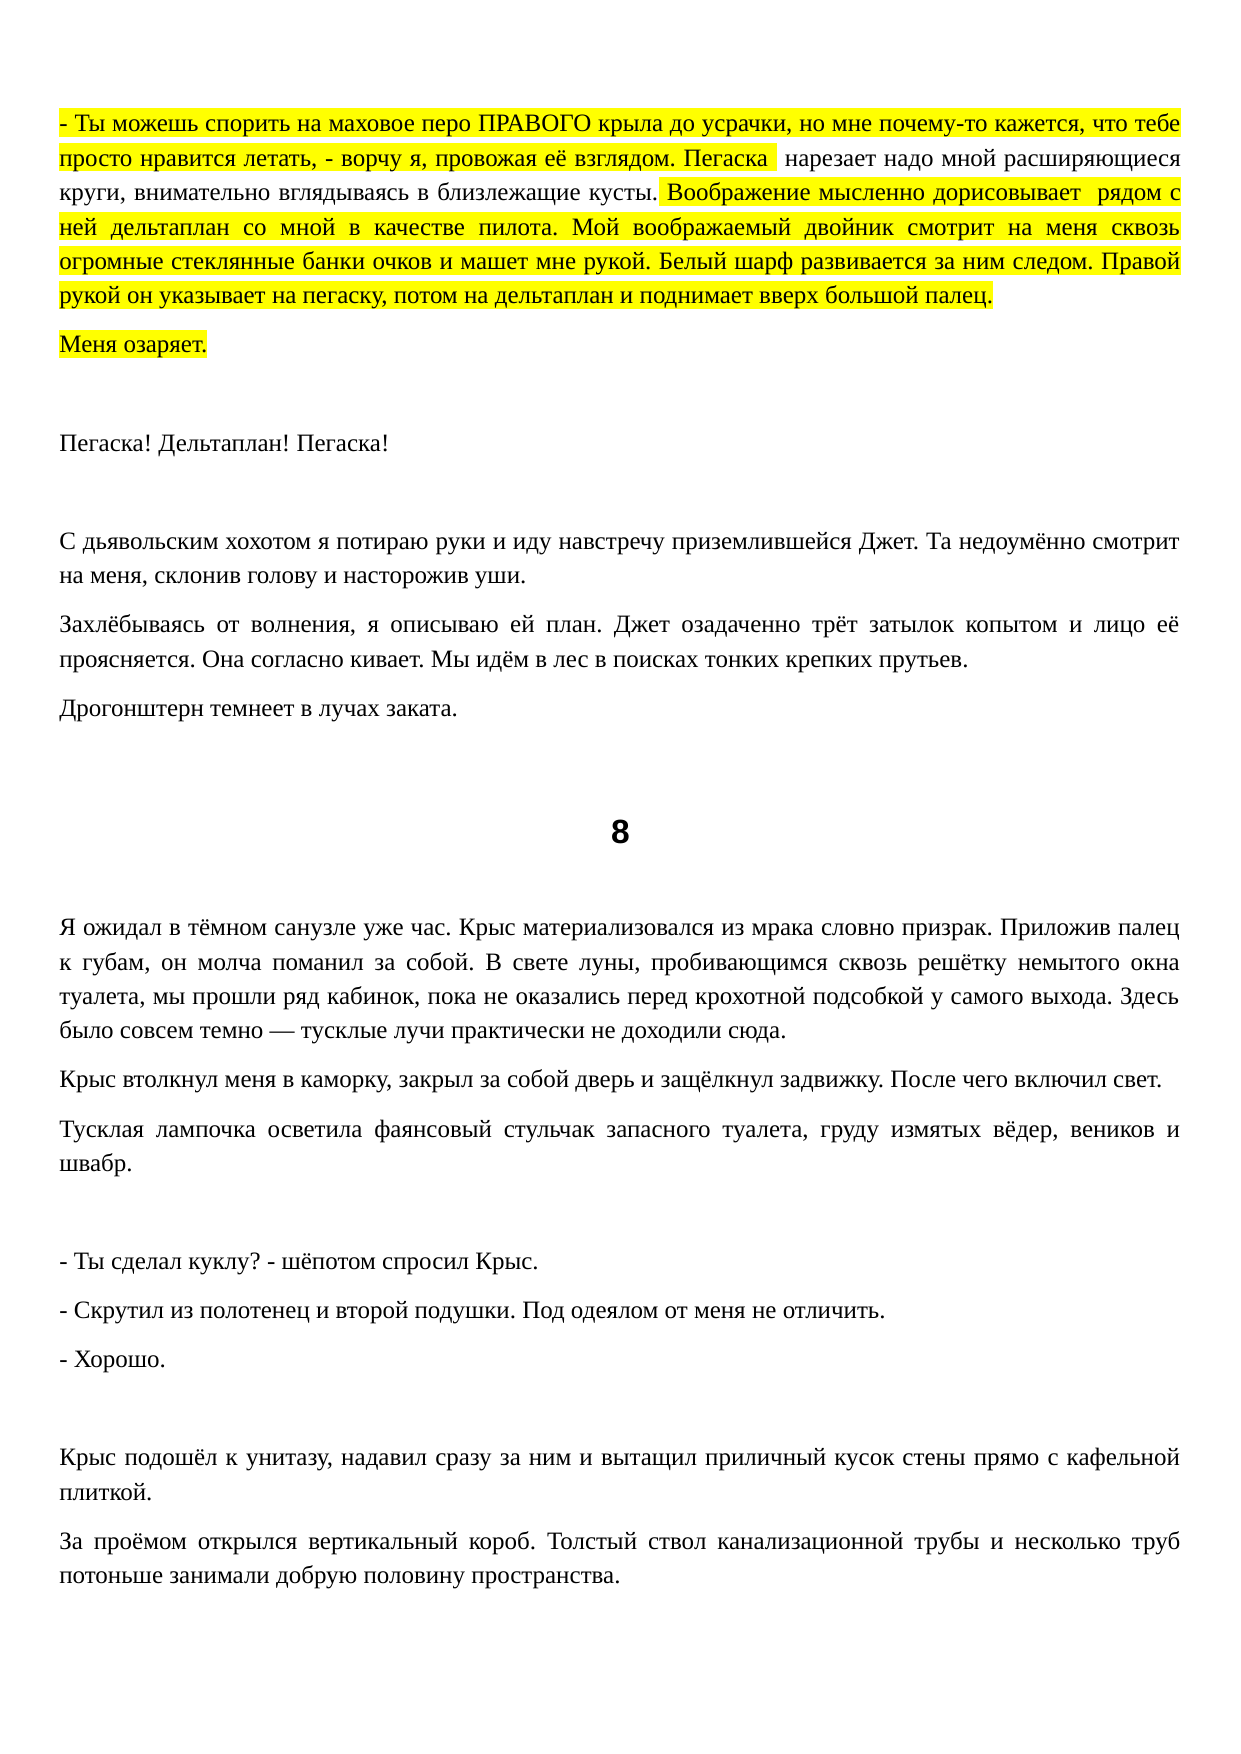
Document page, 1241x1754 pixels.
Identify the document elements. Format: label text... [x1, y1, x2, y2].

text С дьявольским хохотом я потираю руки и иду навстречу приземлившейся Джет. Та недоумённо смотрит на меня, склонив голову и насторожив уши. [59, 526, 1181, 589]
text - Скрутил из полотенец и второй подушки. Под одеялом от меня не отличить. [59, 1295, 1181, 1324]
text Я ожидал в тёмном санузле уже час. Крыс материализовался из мрака словно призрак. Приложив палец к губам, он молча поманил за собой. В свете луны, пробивающимся сквозь решётку немытого окна туалета, мы прошли ряд кабинок, пока не оказались перед крохотной подсобкой у самого выхода. Здесь было совсем темно — тусклые лучи практически не доходили сюда. [59, 912, 1181, 1044]
text Дрогонштерн темнеет в лучах заката. [59, 693, 1181, 722]
text Захлёбываясь от волнения, я описываю ей план. Джет озадаченно трёт затылок копытом и лицо её проясняется. Она согласно кивает. Мы идём в лес в поисках тонких крепких прутьев. [59, 609, 1181, 673]
text - Ты сделал куклу? - шёпотом спросил Крыс. [59, 1246, 1181, 1275]
text - Ты можешь спорить на маховое перо ПРАВОГО крыла до усрачки, но мне почему-то кажется, что тебе просто нравится летать, - ворчу я, провожая её взглядом. Пегаска нарезает надо мной расширяющиеся круги, внимательно вглядываясь в близлежащие кусты. Воображение мысленно дорисовывает рядом с ней дельтаплан со мной в качестве пилота. Мой воображаемый двойник смотрит на меня сквозь огромные стеклянные банки очков и машет мне рукой. Белый шарф развивается за ним следом. Правой рукой он указывает на пегаску, потом на дельтаплан и поднимает вверх большой палец. [59, 108, 1181, 309]
text Тусклая лампочка осветила фаянсовый стульчак запасного туалета, груду измятых вёдер, веников и швабр. [59, 1114, 1181, 1177]
text - Хорошо. [59, 1344, 1181, 1373]
text Крыс подошёл к унитазу, надавил сразу за ним и вытащил приличный кусок стены прямо с кафельной плиткой. [59, 1442, 1181, 1506]
text Пегаска! Дельтаплан! Пегаска! [59, 428, 1181, 456]
text Меня озаряет. [59, 329, 1181, 358]
text Крыс втолкнул меня в каморку, закрыл за собой дверь и защёлкнул задвижку. После чего включил свет. [59, 1064, 1181, 1093]
subtitle 8 [59, 812, 1181, 851]
text За проёмом открылся вертикальный короб. Толстый ствол канализационной трубы и несколько труб потоньше занимали добрую половину пространства. [59, 1526, 1181, 1589]
